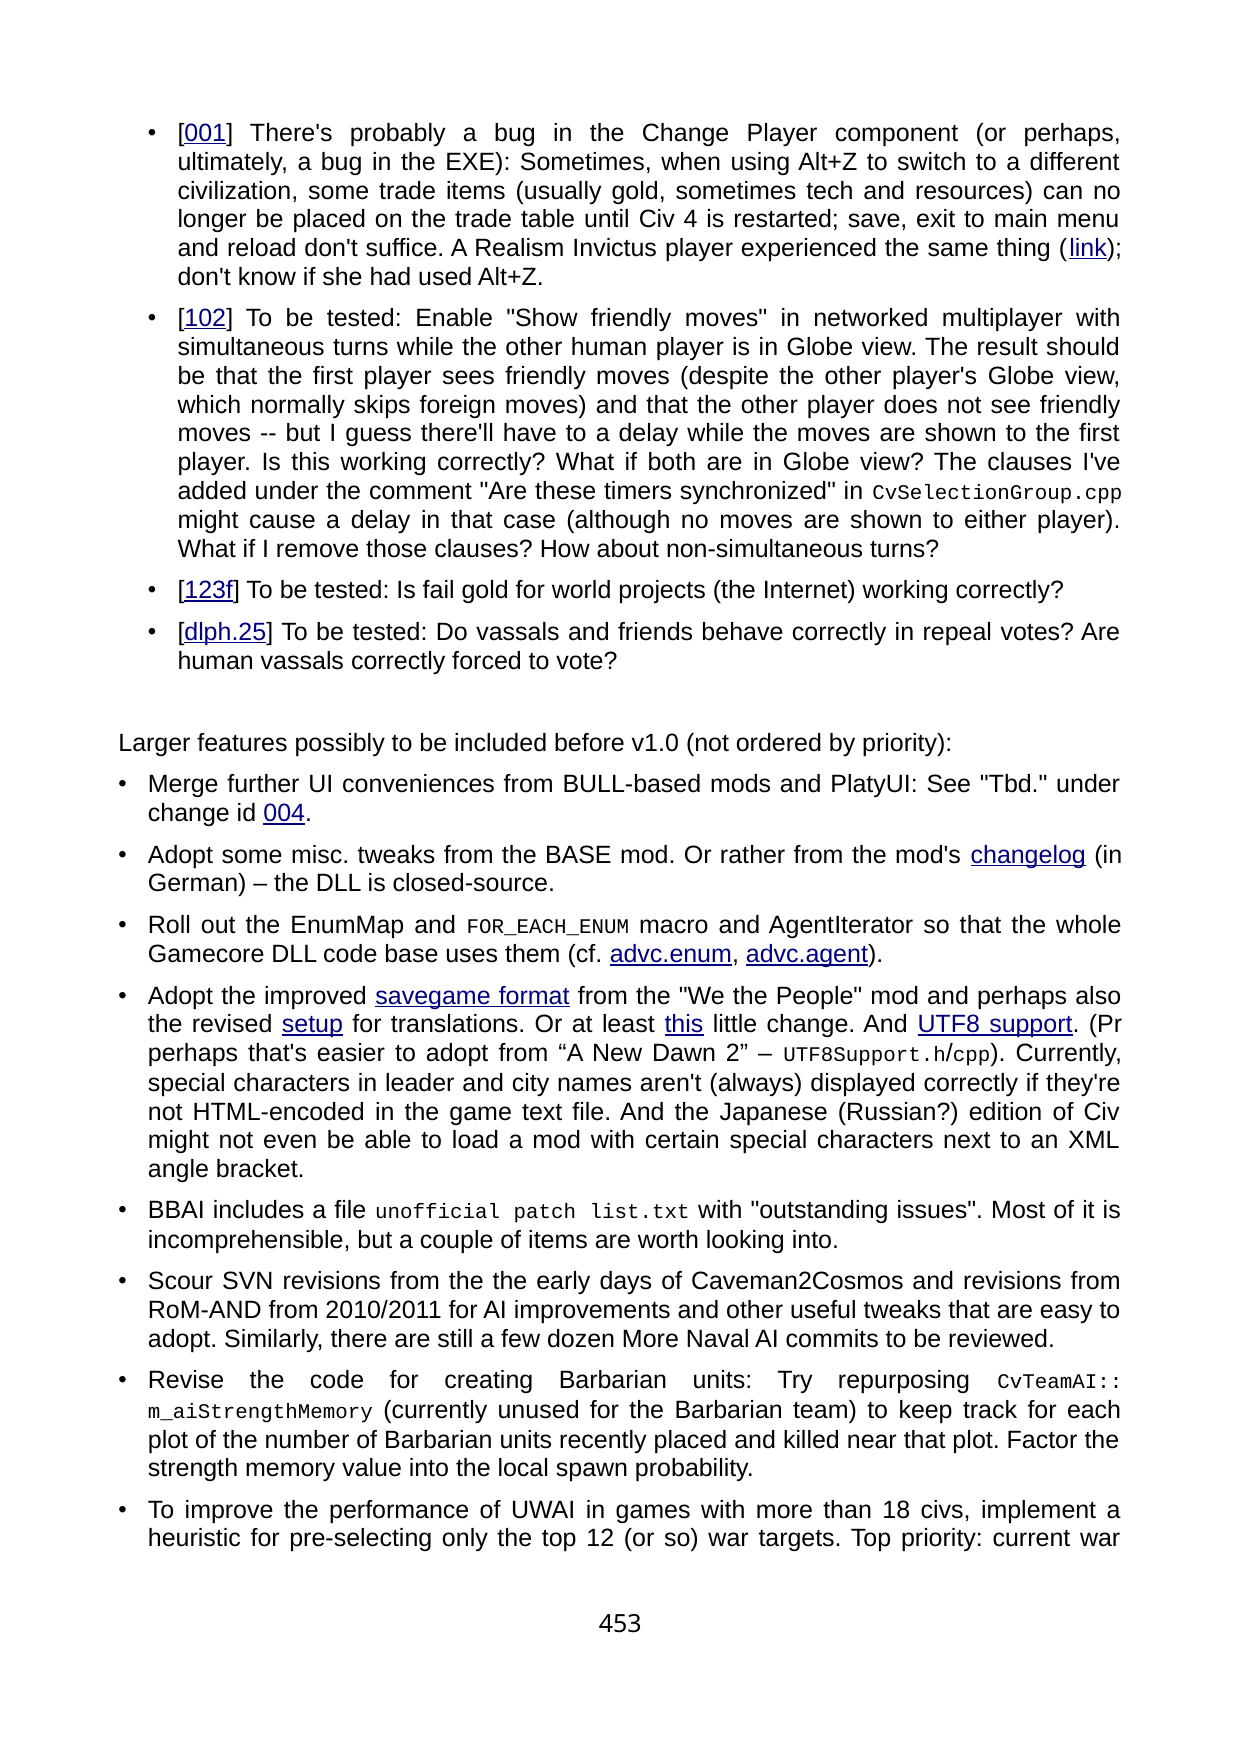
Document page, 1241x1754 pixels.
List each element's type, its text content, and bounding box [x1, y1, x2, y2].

list Roll out the EnumMap and FOR_EACH_ENUM macro and AgentIterator so that the whole Gamecore DLL code base uses them (cf. advc.enum, advc.agent). [118, 910, 1122, 968]
list Merge further UI conveniences from BULL-based mods and PlatyUI: See "Tbd." under change id 004. [118, 769, 1122, 827]
list Scour SVN revisions from the the early days of Caveman2Cosmos and revisions from RoM-AND from 2010/2011 for AI improvements and other useful tweaks that are easy to adopt. Similarly, there are still a few dozen More Naval AI commits to be reviewed. [118, 1266, 1122, 1353]
list [102] To be tested: Enable "Show friendly moves" in networked multiplayer with simultaneous turns while the other human player is in Globe view. The result should be that the first player sees friendly moves (despite the other player's Globe view, which normally skips foreign moves) and that the other player does not see friendly moves -- but I guess there'll have to a delay while the moves are shown to the first player. Is this working correctly? What if both are in Globe view? The clauses I've added under the comment "Are these timers synchronized" in CvSelectionGroup.cpp might cause a delay in that case (although no moves are shown to either player). What if I remove those clauses? How about non-simultaneous turns? [148, 303, 1122, 563]
list [123f] To be tested: Is fail gold for world projects (the Internet) working correctly? [148, 576, 1122, 604]
list Revise the code for creating Barbarian units: Try repurposing CvTeamAI:: m_aiStrengthMemory (currently unused for the Barbarian team) to keep track for each plot of the number of Barbarian units recently placed and killed near that plot. Factor the strength memory value into the local spawn probability. [118, 1365, 1122, 1482]
list BBAI includes a file unofficial patch list.txt with "outstanding issues". Most of it is incomprehensible, but a couple of items are worth looking into. [118, 1195, 1122, 1254]
list [001] There's probably a bug in the Change Player component (or perhaps, ultimately, a bug in the EXE): Sometimes, when using Alt+Z to switch to a different civilization, some trade items (usually gold, sometimes tech and resources) can no longer be placed on the trade table until Civ 4 is restarted; save, exit to main menu and reload don't suffice. A Realism Invictus player experienced the same thing (link); don't know if she had used Alt+Z. [148, 118, 1122, 291]
list Adopt the improved savegame format from the "We the People" mod and perhaps also the revised setup for translations. Or at least this little change. And UTF8 support. (Pr perhaps that's easier to adopt from “A New Dawn 2” – UTF8Support.h/cpp). Currently, special characters in leader and city names aren't (always) displayed correctly if they're not HTML-encoded in the game text file. And the Japanese (Russian?) edition of Civ might not even be able to load a mod with certain special characters next to an XML angle bracket. [118, 981, 1122, 1183]
list To improve the performance of UWAI in games with more than 18 civs, implement a heuristic for pre-selecting only the top 12 (or so) war targets. Top priority: current war [118, 1494, 1122, 1552]
list Adopt some misc. tweaks from the BASE mod. Or rather from the mod's changelog (in German) – the DLL is closed-source. [118, 839, 1122, 897]
text Larger features possibly to be included before v1.0 (not ordered by priority): [118, 728, 1122, 757]
list [dlph.25] To be tested: Do vassals and friends behave correctly in repeal votes? Are human vassals correctly forced to vote? [148, 617, 1122, 674]
